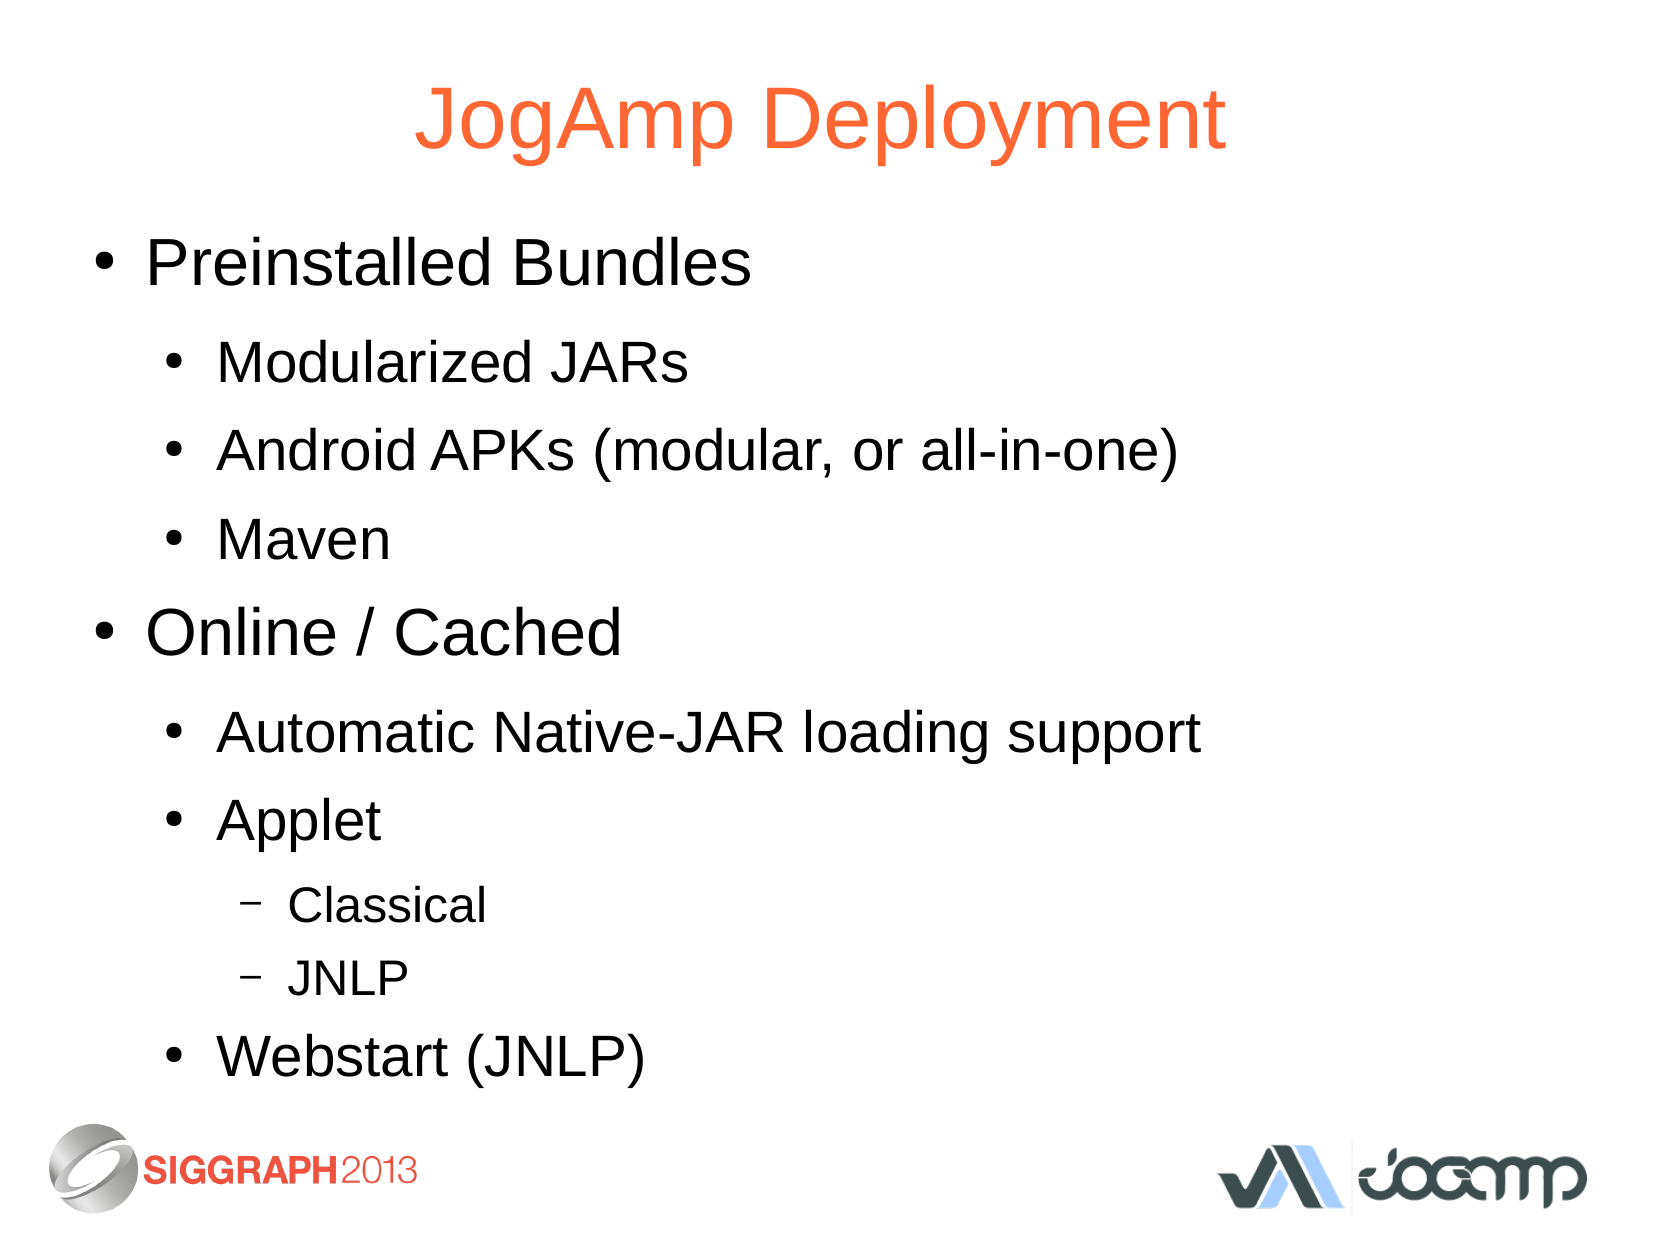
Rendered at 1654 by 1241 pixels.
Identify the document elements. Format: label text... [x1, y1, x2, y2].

title JogAmp Deployment [68, 56, 1576, 181]
picture [1215, 1139, 1587, 1215]
picture [45, 1122, 421, 1215]
list Preinstalled Bundles Modularized JARs Android APKs (modular, or all-in-one) Maven Online / Cached Automatic Native-JAR loading support Applet Classical JNLP Webstart (JNLP) [75, 225, 1571, 1109]
